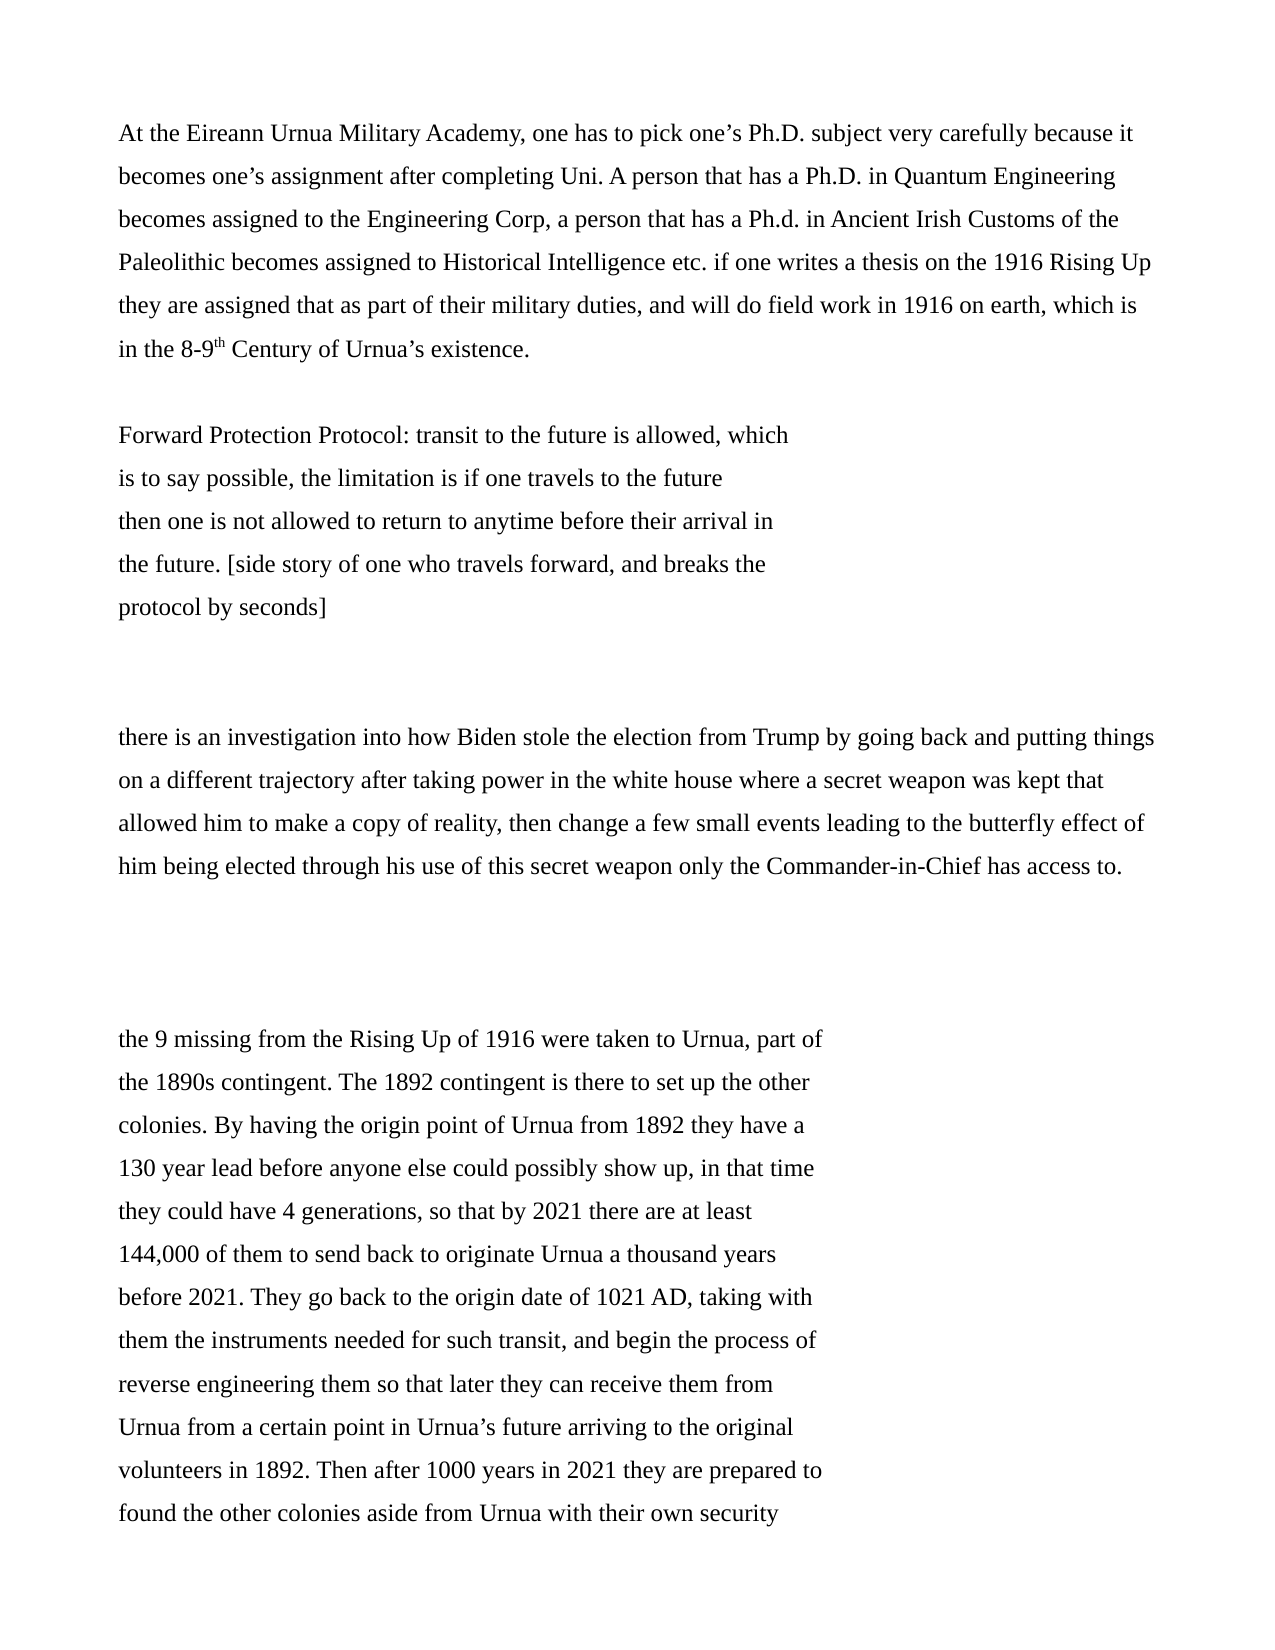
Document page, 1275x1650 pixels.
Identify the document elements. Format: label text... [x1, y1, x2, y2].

text the 9 missing from the Rising Up of 1916 were taken to Urnua, part of the 1890s contingent. The 1892 contingent is there to set up the other colonies. By having the origin point of Urnua from 1892 they have a 130 year lead before anyone else could possibly show up, in that time they could have 4 generations, so that by 2021 there are at least 144,000 of them to send back to originate Urnua a thousand years before 2021. They go back to the origin date of 1021 AD, taking with them the instruments needed for such transit, and begin the process of reverse engineering them so that later they can receive them from Urnua from a certain point in Urnua’s future arriving to the original volunteers in 1892. Then after 1000 years in 2021 they are prepared to found the other colonies aside from Urnua with their own security [118, 981, 1157, 1527]
text At the Eireann Urnua Military Academy, one has to pick one’s Ph.D. subject very carefully because it becomes one’s assignment after completing Uni. A person that has a Ph.D. in Quantum Engineering becomes assigned to the Engineering Corp, a person that has a Ph.d. in Ancient Irish Customs of the Paleolithic becomes assigned to Historical Intelligence etc. if one writes a thesis on the 1916 Rising Up they are assigned that as part of their military duties, and will do field work in 1916 on earth, which is in the 8-9th Century of Urnua’s existence. Forward Protection Protocol: transit to the future is allowed, which is to say possible, the limitation is if one travels to the future then one is not allowed to return to anytime before their arrival in the future. [side story of one who travels forward, and breaks the protocol by seconds] [118, 118, 1157, 707]
text there is an investigation into how Biden stole the election from Trump by going back and putting things on a different trajectory after taking power in the white house where a secret weapon was kept that allowed him to make a copy of reality, then change a few small events leading to the butterfly effect of him being elected through his use of this secret weapon only the Commander-in-Chief has access to. [118, 722, 1157, 880]
